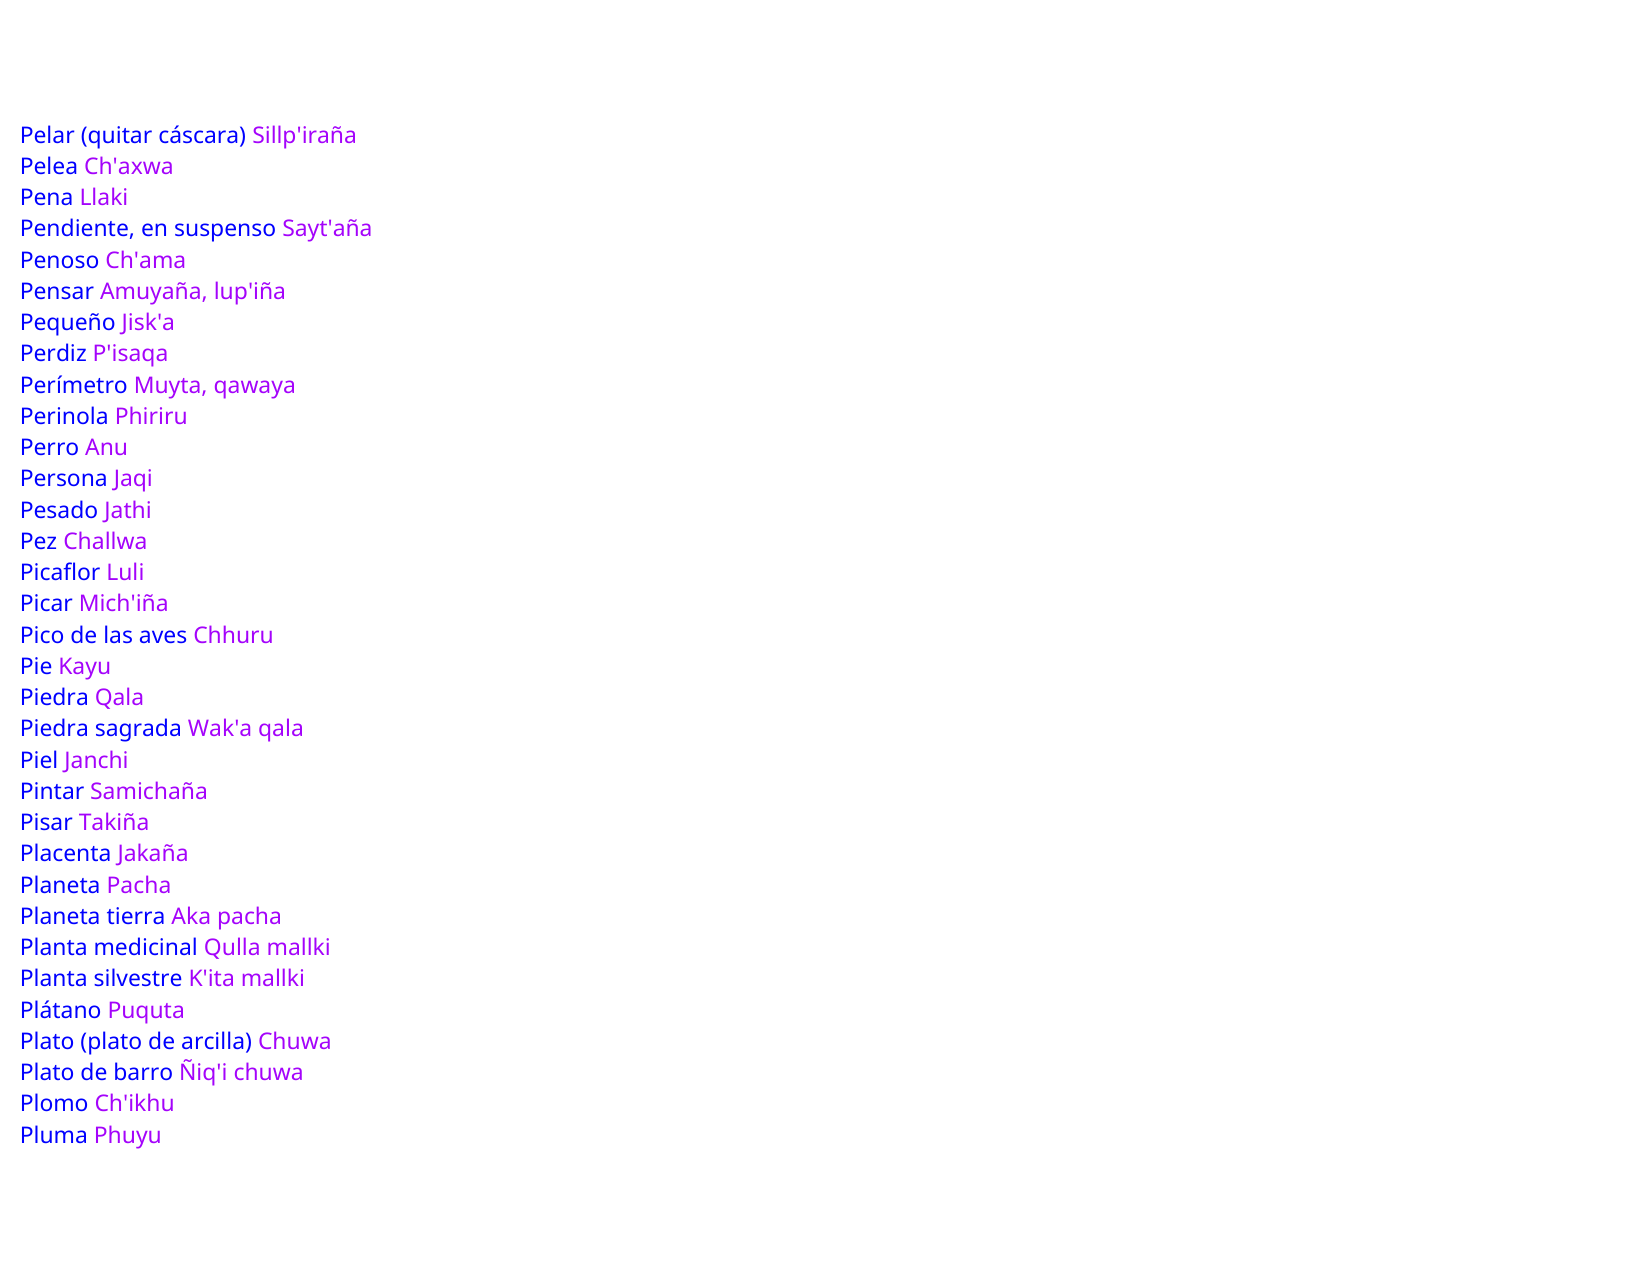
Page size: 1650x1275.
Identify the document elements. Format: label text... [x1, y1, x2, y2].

text Pez Challwa [19, 525, 1616, 556]
text Pena Llaki [19, 181, 1616, 212]
text Pisar Takiña [19, 806, 1616, 837]
text Planeta Pacha [19, 868, 1616, 900]
text Picar Mich'iña [19, 587, 1616, 618]
text Planta medicinal Qulla mallki [19, 931, 1616, 962]
text Piedra sagrada Wak'a qala [19, 712, 1616, 743]
text Penoso Ch'ama [19, 243, 1616, 275]
text Plato de barro Ñiq'i chuwa [19, 1056, 1616, 1087]
text Piedra Qala [19, 681, 1616, 712]
text Planeta tierra Aka pacha [19, 900, 1616, 931]
text Plátano Puquta [19, 993, 1616, 1025]
text Pico de las aves Chhuru [19, 618, 1616, 650]
text Piel Janchi [19, 743, 1616, 775]
text Pensar Amuyaña, lup'iña [19, 275, 1616, 306]
text Perdiz P'isaqa [19, 337, 1616, 368]
text Pequeño Jisk'a [19, 306, 1616, 337]
text Pendiente, en suspenso Sayt'aña [19, 212, 1616, 243]
text Planta silvestre K'ita mallki [19, 962, 1616, 993]
text Plomo Ch'ikhu [19, 1087, 1616, 1118]
text Perinola Phiriru [19, 400, 1616, 431]
text Picaflor Luli [19, 556, 1616, 587]
text Placenta Jakaña [19, 837, 1616, 868]
text Persona Jaqi [19, 462, 1616, 493]
text Pintar Samichaña [19, 775, 1616, 806]
text Pesado Jathi [19, 493, 1616, 525]
text Pluma Phuyu [19, 1118, 1616, 1150]
text Perro Anu [19, 431, 1616, 462]
text Plato (plato de arcilla) Chuwa [19, 1025, 1616, 1056]
text Pelea Ch'axwa [19, 150, 1616, 181]
text Pie Kayu [19, 650, 1616, 681]
text Perímetro Muyta, qawaya [19, 368, 1616, 400]
text Pelar (quitar cáscara) Sillp'iraña [19, 118, 1616, 150]
